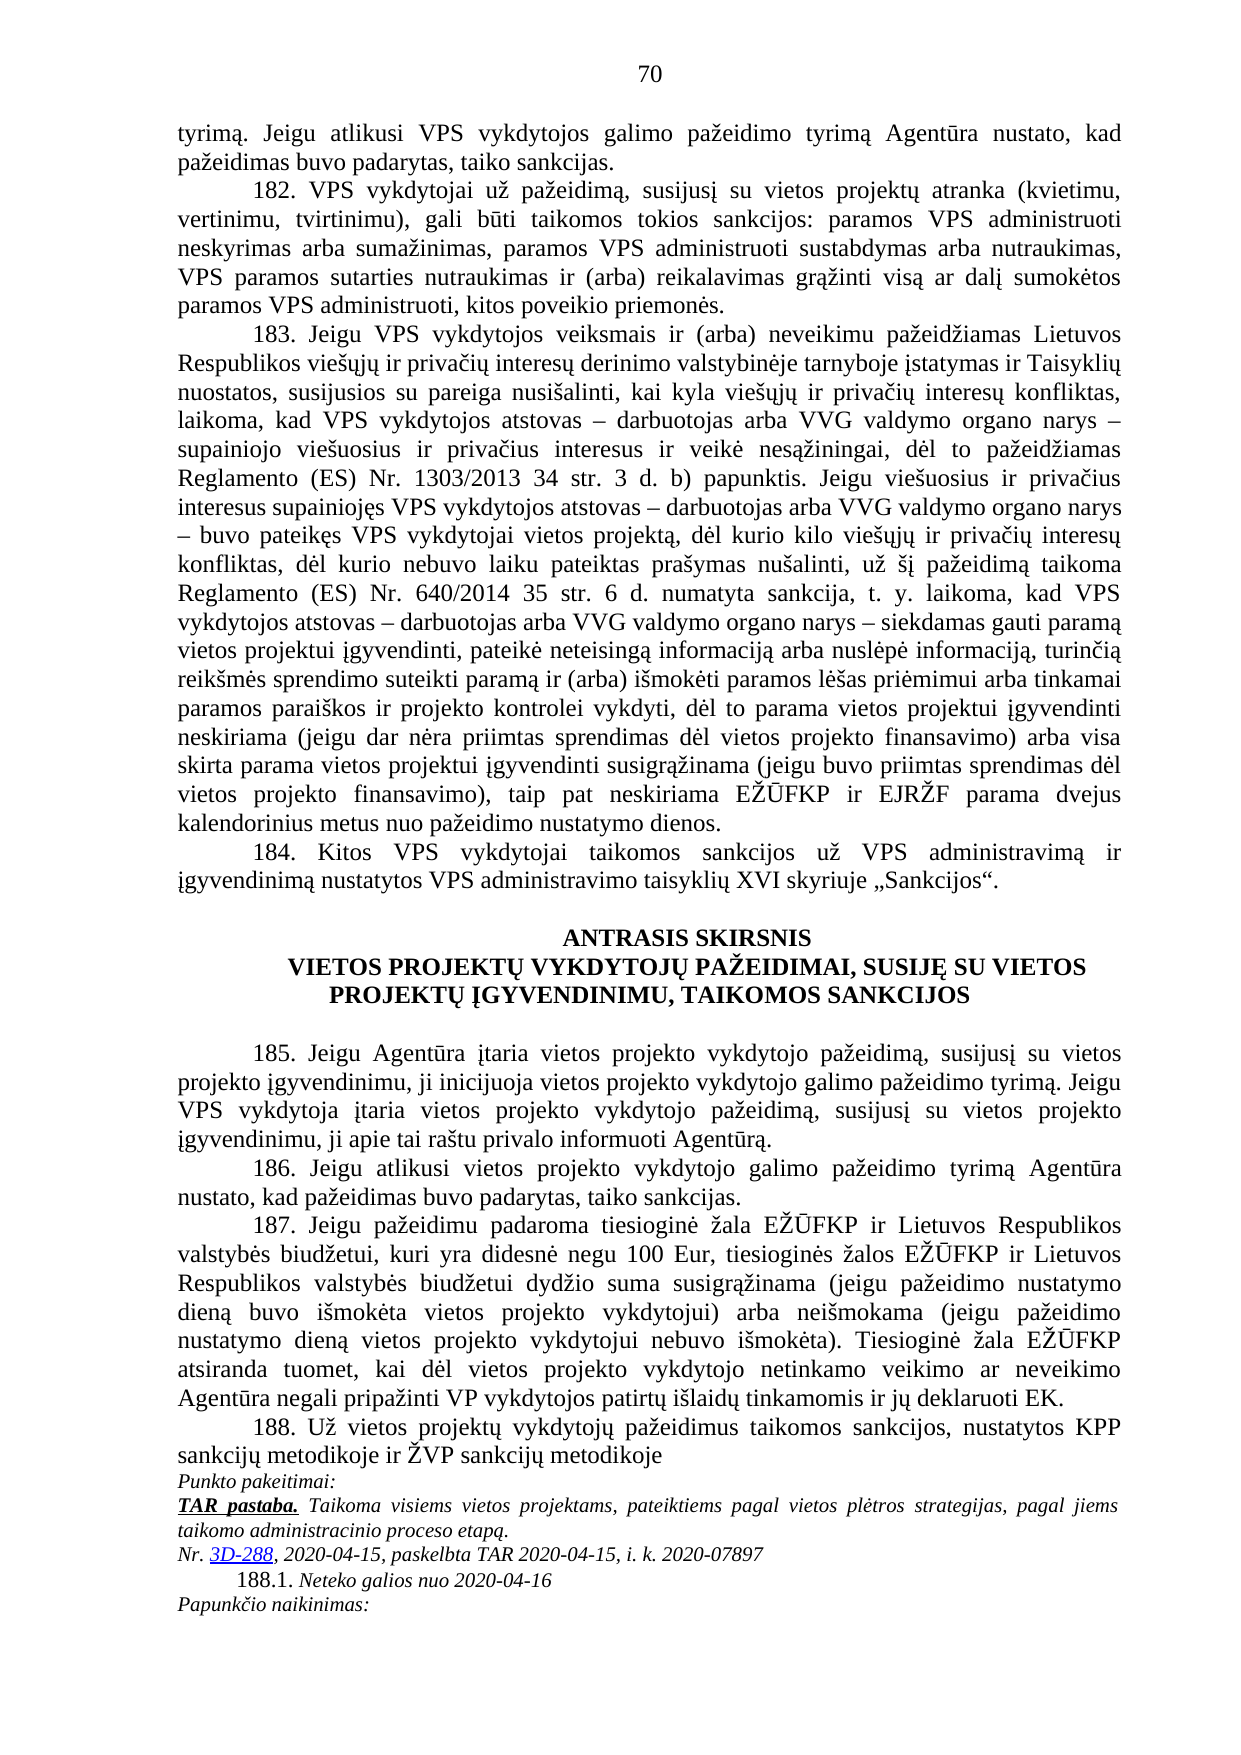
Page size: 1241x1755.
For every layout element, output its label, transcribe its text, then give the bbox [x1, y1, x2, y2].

text 188. Už vietos projektų vykdytojų pažeidimus taikomos sankcijos, nustatytos KPP sankcijų metodikoje ir ŽVP sankcijų metodikoje [177, 1412, 1122, 1469]
text ANTRASIS SKIRSNIS [177, 923, 1122, 952]
text 182. VPS vykdytojai už pažeidimą, susijusį su vietos projektų atranka (kvietimu, vertinimu, tvirtinimu), gali būti taikomos tokios sankcijos: paramos VPS administruoti neskyrimas arba sumažinimas, paramos VPS administruoti sustabdymas arba nutraukimas, VPS paramos sutarties nutraukimas ir (arba) reikalavimas grąžinti visą ar dalį sumokėtos paramos VPS administruoti, kitos poveikio priemonės. [177, 176, 1122, 319]
text tyrimą. Jeigu atlikusi VPS vykdytojos galimo pažeidimo tyrimą Agentūra nustato, kad pažeidimas buvo padarytas, taiko sankcijas. [177, 118, 1122, 176]
text Punkto pakeitimai: [177, 1469, 1122, 1493]
text Papunkčio naikinimas: [177, 1592, 1122, 1616]
text 184. Kitos VPS vykdytojai taikomos sankcijos už VPS administravimą ir įgyvendinimą nustatytos VPS administravimo taisyklių XVI skyriuje „Sankcijos“. [177, 837, 1122, 894]
text Nr. 3D-288, 2020-04-15, paskelbta TAR 2020-04-15, i. k. 2020-07897 [177, 1542, 1122, 1566]
text 187. Jeigu pažeidimu padaroma tiesioginė žala EŽŪFKP ir Lietuvos Respublikos valstybės biudžetui, kuri yra didesnė negu 100 Eur, tiesioginės žalos EŽŪFKP ir Lietuvos Respublikos valstybės biudžetui dydžio suma susigrąžinama (jeigu pažeidimo nustatymo dieną buvo išmokėta vietos projekto vykdytojui) arba neišmokama (jeigu pažeidimo nustatymo dieną vietos projekto vykdytojui nebuvo išmokėta). Tiesioginė žala EŽŪFKP atsiranda tuomet, kai dėl vietos projekto vykdytojo netinkamo veikimo ar neveikimo Agentūra negali pripažinti VP vykdytojos patirtų išlaidų tinkamomis ir jų deklaruoti EK. [177, 1211, 1122, 1412]
text TAR pastaba. Taikoma visiems vietos projektams, pateiktiems pagal vietos plėtros strategijas, pagal jiems taikomo administracinio proceso etapą. [177, 1493, 1122, 1542]
text 183. Jeigu VPS vykdytojos veiksmais ir (arba) neveikimu pažeidžiamas Lietuvos Respublikos viešųjų ir privačių interesų derinimo valstybinėje tarnyboje įstatymas ir Taisyklių nuostatos, susijusios su pareiga nusišalinti, kai kyla viešųjų ir privačių interesų konfliktas, laikoma, kad VPS vykdytojos atstovas – darbuotojas arba VVG valdymo organo narys – supainiojo viešuosius ir privačius interesus ir veikė nesąžiningai, dėl to pažeidžiamas Reglamento (ES) Nr. 1303/2013 34 str. 3 d. b) papunktis. Jeigu viešuosius ir privačius interesus supainiojęs VPS vykdytojos atstovas – darbuotojas arba VVG valdymo organo narys – buvo pateikęs VPS vykdytojai vietos projektą, dėl kurio kilo viešųjų ir privačių interesų konfliktas, dėl kurio nebuvo laiku pateiktas prašymas nušalinti, už šį pažeidimą taikoma Reglamento (ES) Nr. 640/2014 35 str. 6 d. numatyta sankcija, t. y. laikoma, kad VPS vykdytojos atstovas – darbuotojas arba VVG valdymo organo narys – siekdamas gauti paramą vietos projektui įgyvendinti, pateikė neteisingą informaciją arba nuslėpė informaciją, turinčią reikšmės sprendimo suteikti paramą ir (arba) išmokėti paramos lėšas priėmimui arba tinkamai paramos paraiškos ir projekto kontrolei vykdyti, dėl to parama vietos projektui įgyvendinti neskiriama (jeigu dar nėra priimtas sprendimas dėl vietos projekto finansavimo) arba visa skirta parama vietos projektui įgyvendinti susigrąžinama (jeigu buvo priimtas sprendimas dėl vietos projekto finansavimo), taip pat neskiriama EŽŪFKP ir EJRŽF parama dvejus kalendorinius metus nuo pažeidimo nustatymo dienos. [177, 319, 1122, 837]
text 188.1. Neteko galios nuo 2020-04-16 [177, 1566, 1122, 1592]
text 186. Jeigu atlikusi vietos projekto vykdytojo galimo pažeidimo tyrimą Agentūra nustato, kad pažeidimas buvo padarytas, taiko sankcijas. [177, 1153, 1122, 1211]
text VIETOS PROJEKTŲ VYKDYTOJŲ PAŽEIDIMAI, SUSIJĘ SU VIETOS PROJEKTŲ ĮGYVENDINIMU, TAIKOMOS SANKCIJOS [177, 952, 1122, 1009]
text 185. Jeigu Agentūra įtaria vietos projekto vykdytojo pažeidimą, susijusį su vietos projekto įgyvendinimu, ji inicijuoja vietos projekto vykdytojo galimo pažeidimo tyrimą. Jeigu VPS vykdytoja įtaria vietos projekto vykdytojo pažeidimą, susijusį su vietos projekto įgyvendinimu, ji apie tai raštu privalo informuoti Agentūrą. [177, 1038, 1122, 1153]
